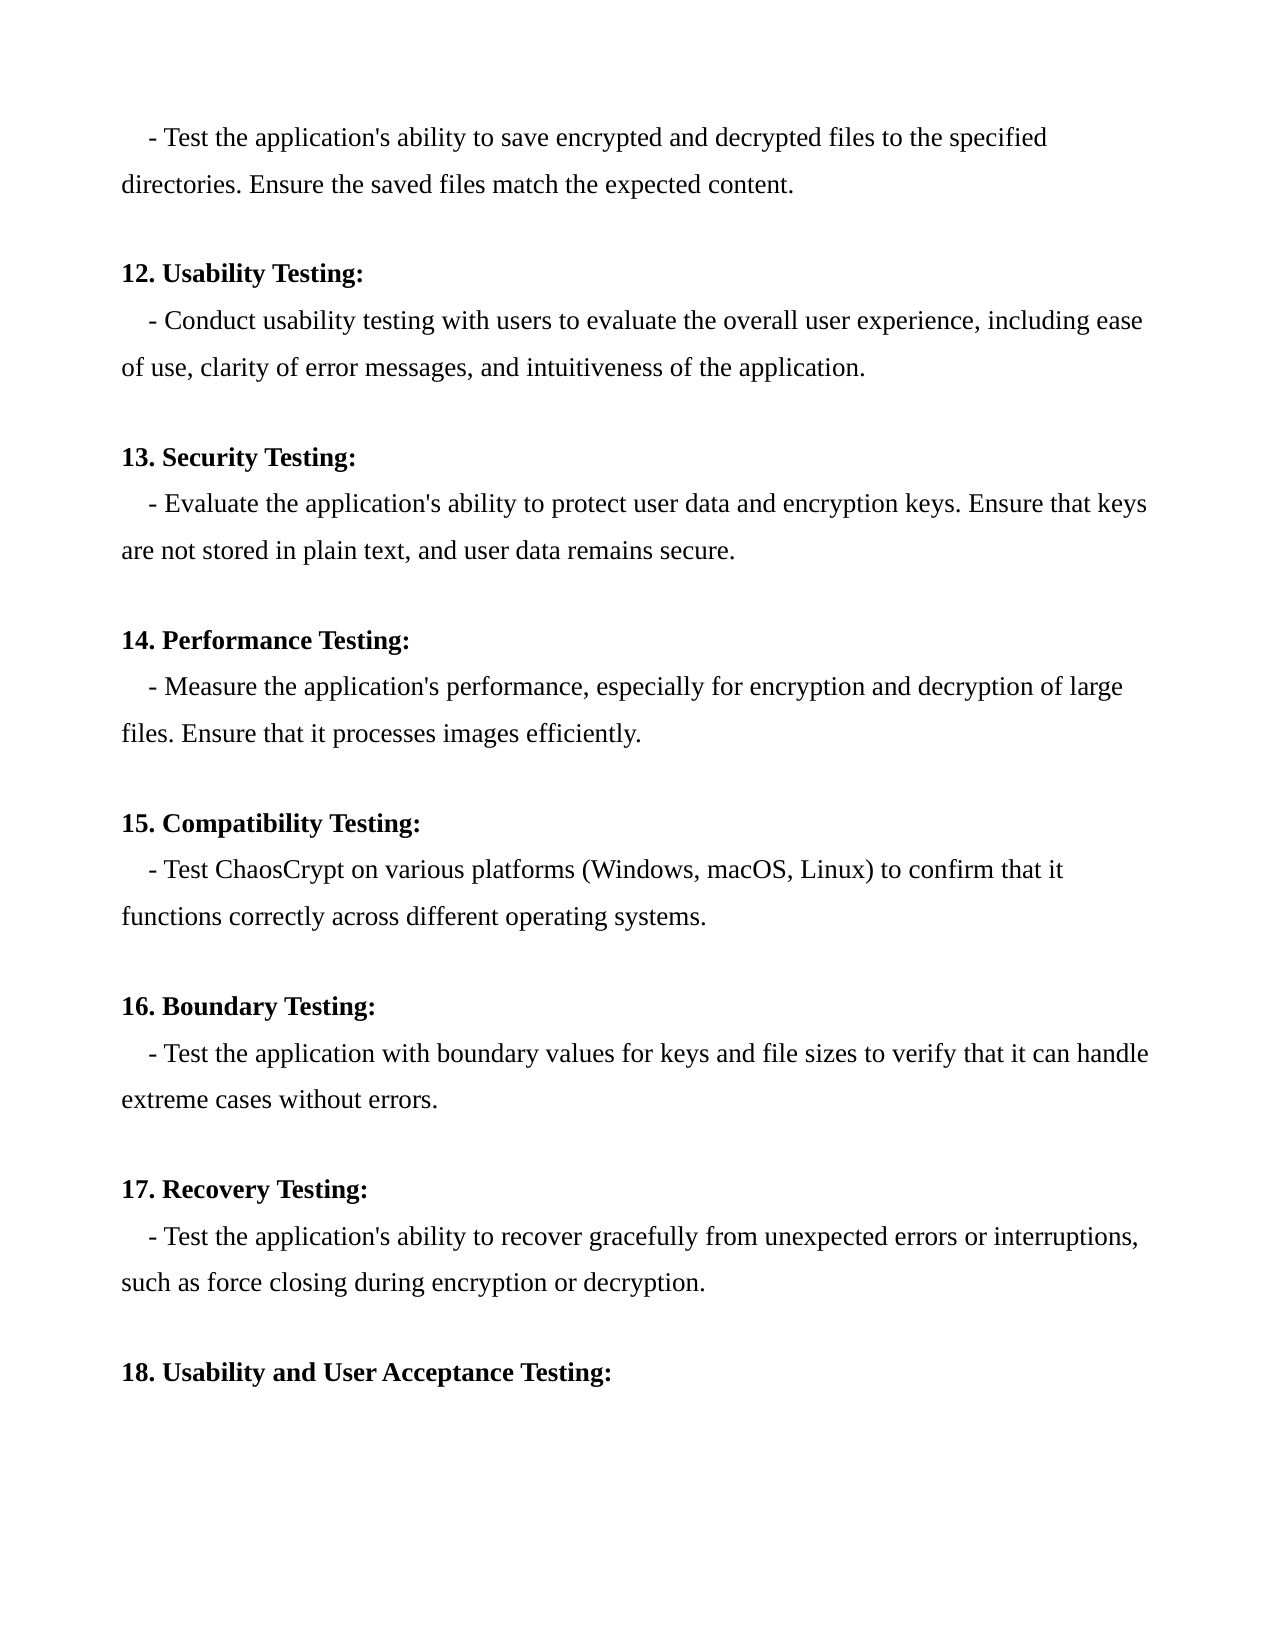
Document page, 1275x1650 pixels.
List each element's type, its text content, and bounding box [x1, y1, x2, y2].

text 13. Security Testing: [121, 441, 1154, 472]
text 15. Compatibility Testing: [121, 807, 1154, 838]
text - Test the application with boundary values for keys and file sizes to verify that it can handle extreme cases without errors. [121, 1037, 1154, 1114]
text 16. Boundary Testing: [121, 990, 1154, 1021]
text - Conduct usability testing with users to evaluate the overall user experience, including ease of use, clarity of error messages, and intuitiveness of the application. [121, 304, 1154, 382]
text - Test the application's ability to save encrypted and decrypted files to the specified directories. Ensure the saved files match the expected content. [121, 121, 1154, 199]
text - Evaluate the application's ability to protect user data and encryption keys. Ensure that keys are not stored in plain text, and user data remains secure. [121, 487, 1154, 565]
text 12. Usability Testing: [121, 258, 1154, 289]
text 14. Performance Testing: [121, 624, 1154, 655]
text 17. Recovery Testing: [121, 1173, 1154, 1204]
text - Test ChaosCrypt on various platforms (Windows, macOS, Linux) to confirm that it functions correctly across different operating systems. [121, 854, 1154, 931]
text 18. Usability and User Acceptance Testing: [121, 1356, 1154, 1387]
text - Measure the application's performance, especially for encryption and decryption of large files. Ensure that it processes images efficiently. [121, 671, 1154, 748]
text - Test the application's ability to recover gracefully from unexpected errors or interruptions, such as force closing during encryption or decryption. [121, 1220, 1154, 1298]
